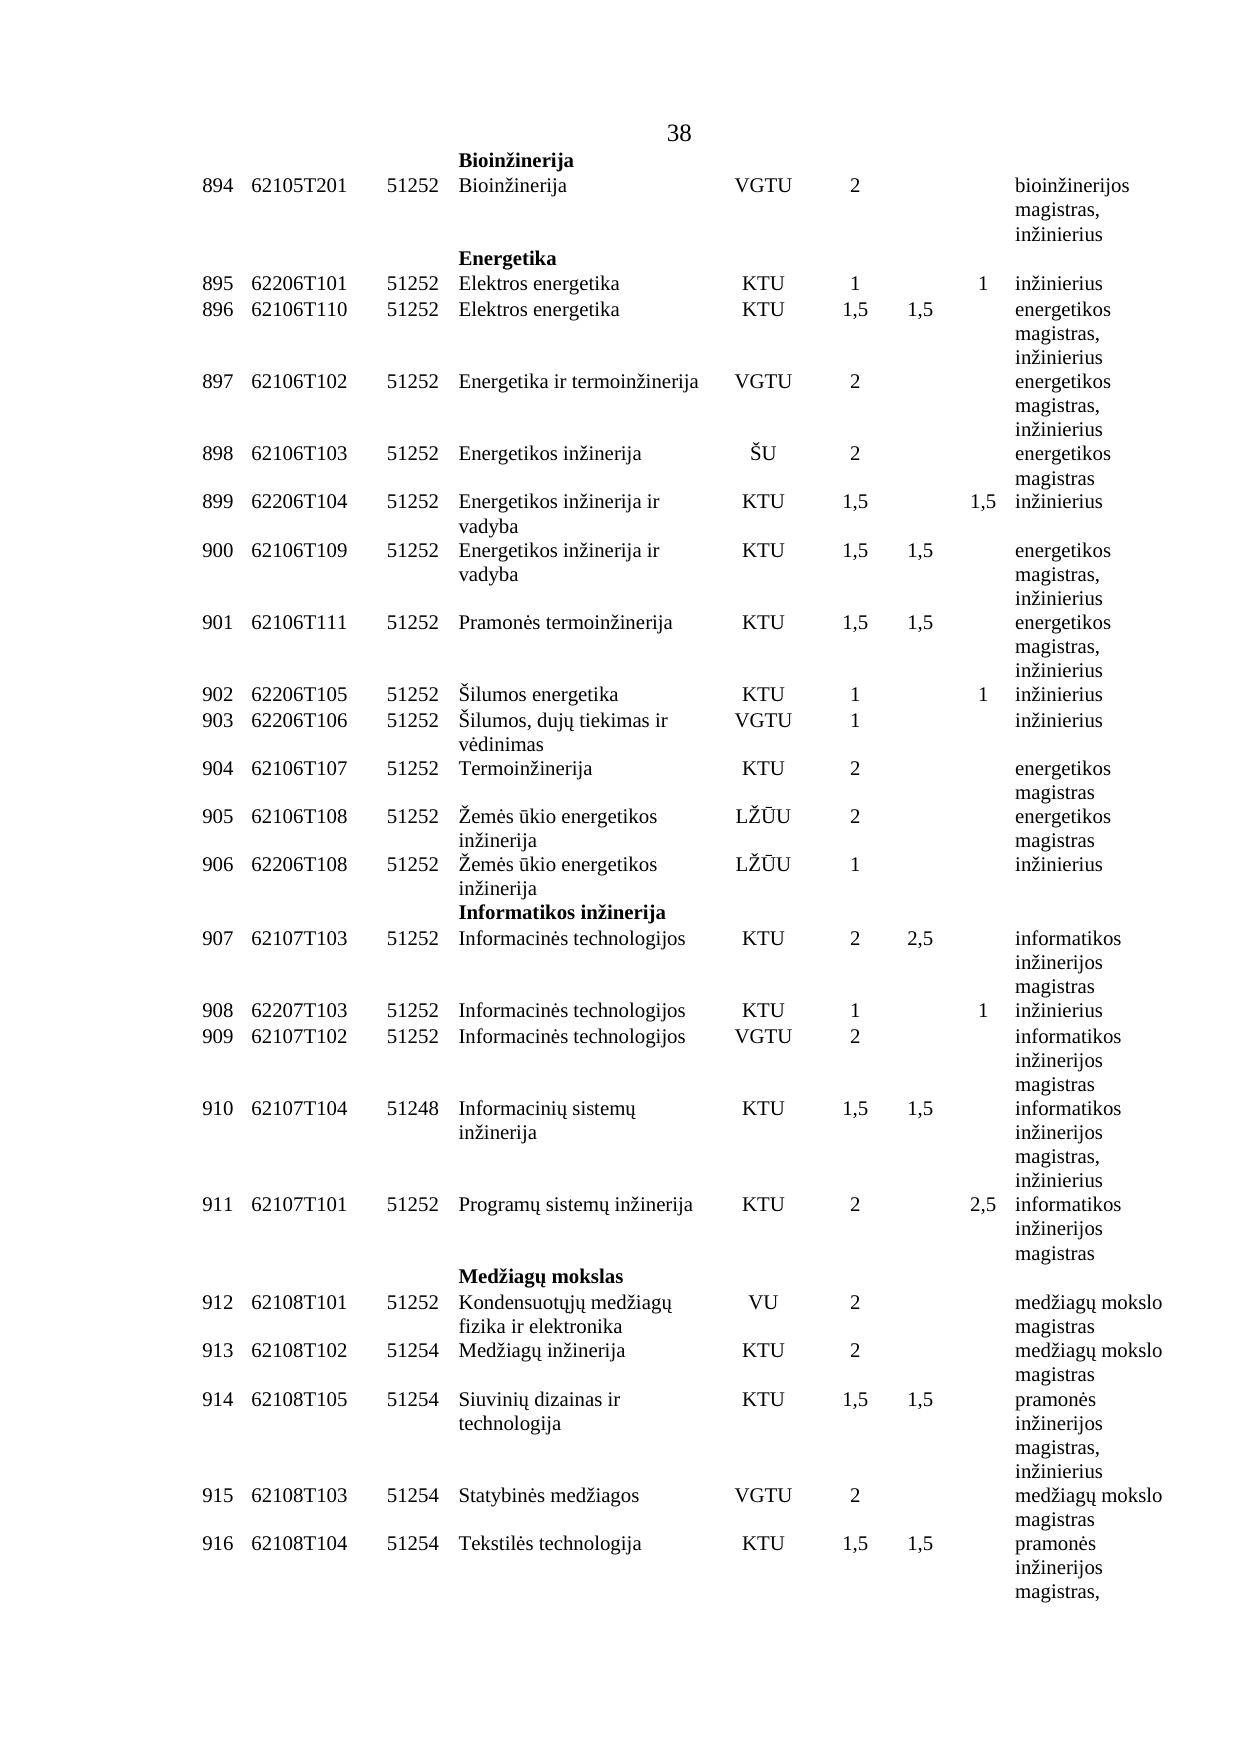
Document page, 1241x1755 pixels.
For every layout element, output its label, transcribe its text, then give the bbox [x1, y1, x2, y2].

table_cell 1,5 [824, 610, 886, 682]
table_cell [183, 610, 187, 682]
table_cell 62206T105 [248, 682, 370, 708]
table_cell 900 [187, 538, 248, 610]
table_cell [1169, 708, 1179, 756]
table_cell 62206T104 [248, 490, 370, 538]
table_cell [1169, 1024, 1179, 1096]
table_cell [954, 1096, 1012, 1192]
table_cell [954, 610, 1012, 682]
table_cell 2 [824, 926, 886, 998]
table_cell Siuvinių dizainas ir technologija [455, 1386, 702, 1483]
table_cell energetikos magistras, inžinierius [1012, 297, 1168, 369]
table_cell 1,5 [824, 297, 886, 369]
table_cell 51254 [370, 1483, 455, 1531]
table_cell [1179, 173, 1192, 246]
table_cell 2 [824, 804, 886, 852]
table_cell KTU [702, 1386, 824, 1483]
table_cell Kondensuotųjų medžiagų fizika ir elektronika [455, 1290, 702, 1338]
table_cell [886, 682, 954, 708]
table_cell [183, 1483, 187, 1531]
table_cell 1,5 [886, 1096, 954, 1192]
table_cell [1169, 490, 1179, 538]
table_cell 51252 [370, 271, 455, 297]
table_cell medžiagų mokslo magistras [1012, 1290, 1168, 1338]
table_cell 899 [187, 490, 248, 538]
table_cell [954, 173, 1012, 246]
table_cell [886, 756, 954, 804]
table_cell 1,5 [824, 1531, 886, 1603]
table_cell VGTU [702, 708, 824, 756]
table_cell [1179, 246, 1192, 271]
table_cell 905 [187, 804, 248, 852]
table_cell [1169, 804, 1179, 852]
table_cell [183, 1531, 187, 1603]
table_cell [1179, 756, 1192, 804]
table_cell 51252 [370, 682, 455, 708]
table_cell [183, 852, 187, 900]
table_cell VGTU [702, 173, 824, 246]
table_cell [954, 1338, 1012, 1386]
table_cell 1 [824, 271, 886, 297]
table_cell 62106T103 [248, 441, 370, 489]
table_cell [183, 708, 187, 756]
table_cell 913 [187, 1338, 248, 1386]
table_cell energetikos magistras, inžinierius [1012, 538, 1168, 610]
table_cell Bioinžinerija [455, 148, 702, 173]
table_cell [1169, 246, 1179, 271]
table_cell [1169, 1483, 1179, 1531]
table_cell [954, 1024, 1012, 1096]
table_cell 62107T102 [248, 1024, 370, 1096]
table_cell [1169, 297, 1179, 369]
table_cell [1179, 682, 1192, 708]
table_cell 51252 [370, 538, 455, 610]
table_cell Šilumos energetika [455, 682, 702, 708]
table_cell [886, 804, 954, 852]
table_cell 51252 [370, 173, 455, 246]
table_cell 62206T106 [248, 708, 370, 756]
table_cell Informacinės technologijos [455, 998, 702, 1024]
table_cell 62106T109 [248, 538, 370, 610]
table_cell 908 [187, 998, 248, 1024]
table_cell 1,5 [824, 1096, 886, 1192]
table_cell [1179, 1338, 1192, 1386]
table_cell KTU [702, 490, 824, 538]
table_cell 2 [824, 1290, 886, 1338]
table_cell 906 [187, 852, 248, 900]
table_cell [1179, 538, 1192, 610]
table_cell LŽŪU [702, 852, 824, 900]
table_cell informatikos inžinerijos magistras [1012, 1024, 1168, 1096]
table_cell KTU [702, 1531, 824, 1603]
table_cell Medžiagų mokslas [455, 1265, 702, 1290]
table_cell [702, 900, 824, 926]
table_cell [1169, 148, 1179, 173]
table_cell [1169, 1265, 1179, 1290]
table_cell [1169, 1192, 1179, 1264]
table_cell [183, 756, 187, 804]
table_cell energetikos magistras [1012, 756, 1168, 804]
table_cell 907 [187, 926, 248, 998]
table_cell VGTU [702, 369, 824, 441]
table_cell 62206T108 [248, 852, 370, 900]
table_cell [183, 1290, 187, 1338]
table_cell [1179, 804, 1192, 852]
table_cell [954, 926, 1012, 998]
table_cell Tekstilės technologija [455, 1531, 702, 1603]
table_cell KTU [702, 1096, 824, 1192]
table_cell [1169, 998, 1179, 1024]
table_cell 896 [187, 297, 248, 369]
table_cell medžiagų mokslo magistras [1012, 1483, 1168, 1531]
table_cell [702, 246, 824, 271]
table_cell [1179, 1290, 1192, 1338]
table_cell [886, 246, 954, 271]
table_cell inžinierius [1012, 852, 1168, 900]
table_cell VGTU [702, 1024, 824, 1096]
table_cell [1169, 538, 1179, 610]
table_cell 912 [187, 1290, 248, 1338]
table_cell 911 [187, 1192, 248, 1264]
table_cell 51252 [370, 610, 455, 682]
table_cell 916 [187, 1531, 248, 1603]
table_cell 51252 [370, 998, 455, 1024]
table_cell KTU [702, 1192, 824, 1264]
table_cell [886, 1483, 954, 1531]
table_cell pramonės inžinerijos magistras, [1012, 1531, 1168, 1603]
table_cell 62108T102 [248, 1338, 370, 1386]
table_cell [183, 900, 187, 926]
table_cell 51252 [370, 1024, 455, 1096]
table_cell 894 [187, 173, 248, 246]
table_cell 1,5 [824, 1386, 886, 1483]
table_cell 903 [187, 708, 248, 756]
table_cell [886, 271, 954, 297]
table_cell 62107T103 [248, 926, 370, 998]
table_cell 1,5 [886, 1386, 954, 1483]
table_cell [1179, 441, 1192, 489]
table_cell KTU [702, 682, 824, 708]
table_cell KTU [702, 610, 824, 682]
table_cell [954, 852, 1012, 900]
table_cell 62106T102 [248, 369, 370, 441]
table_cell [954, 900, 1012, 926]
table_cell 51252 [370, 756, 455, 804]
table_cell [183, 682, 187, 708]
table_cell [1179, 490, 1192, 538]
table_cell 1 [824, 708, 886, 756]
table_cell [187, 1265, 248, 1290]
table_cell bioinžinerijos magistras, inžinierius [1012, 173, 1168, 246]
table_cell 51252 [370, 1290, 455, 1338]
table_cell informatikos inžinerijos magistras [1012, 926, 1168, 998]
table_cell [886, 441, 954, 489]
table_cell [1169, 1290, 1179, 1338]
table_cell [1169, 369, 1179, 441]
table_cell inžinierius [1012, 271, 1168, 297]
table_cell [1179, 271, 1192, 297]
table_cell Žemės ūkio energetikos inžinerija [455, 852, 702, 900]
table_cell [187, 900, 248, 926]
table_cell Energetikos inžinerija [455, 441, 702, 489]
table_cell [183, 1338, 187, 1386]
table_cell [886, 1338, 954, 1386]
table_cell Energetika [455, 246, 702, 271]
table_cell KTU [702, 1338, 824, 1386]
table_cell [183, 148, 187, 173]
table_cell [183, 369, 187, 441]
table_cell 1 [824, 998, 886, 1024]
table_cell energetikos magistras, inžinierius [1012, 610, 1168, 682]
table_cell 51252 [370, 926, 455, 998]
table_cell [183, 1096, 187, 1192]
table_cell 897 [187, 369, 248, 441]
table_cell [824, 246, 886, 271]
table_cell 1,5 [886, 610, 954, 682]
table_cell [1179, 926, 1192, 998]
table_cell 62108T101 [248, 1290, 370, 1338]
table_cell 910 [187, 1096, 248, 1192]
table_cell 898 [187, 441, 248, 489]
table_cell [1179, 1096, 1192, 1192]
table_cell 1,5 [886, 538, 954, 610]
table_cell KTU [702, 998, 824, 1024]
table_cell KTU [702, 756, 824, 804]
table_cell [1179, 369, 1192, 441]
table_cell [1179, 1386, 1192, 1483]
table_cell 51252 [370, 297, 455, 369]
table_cell 1 [954, 682, 1012, 708]
table_cell 51252 [370, 804, 455, 852]
table_cell [248, 900, 370, 926]
table_cell VGTU [702, 1483, 824, 1531]
table_cell [183, 1265, 187, 1290]
table_cell Termoinžinerija [455, 756, 702, 804]
table_cell 51252 [370, 369, 455, 441]
table_cell [954, 297, 1012, 369]
table_cell 901 [187, 610, 248, 682]
table_cell [1179, 148, 1192, 173]
table_cell [1012, 1265, 1168, 1290]
table_cell [886, 900, 954, 926]
table_cell [954, 538, 1012, 610]
table_cell inžinierius [1012, 682, 1168, 708]
table_cell 62108T105 [248, 1386, 370, 1483]
table_cell [1012, 148, 1168, 173]
table_cell [183, 926, 187, 998]
table_cell 51254 [370, 1338, 455, 1386]
table_cell [954, 441, 1012, 489]
table_cell Informacinių sistemų inžinerija [455, 1096, 702, 1192]
table_cell [886, 1290, 954, 1338]
table_cell [886, 1024, 954, 1096]
table_cell [886, 708, 954, 756]
table_cell [954, 148, 1012, 173]
table_cell [886, 1265, 954, 1290]
table_cell 1,5 [886, 297, 954, 369]
table_cell Statybinės medžiagos [455, 1483, 702, 1531]
table_cell [1169, 610, 1179, 682]
table_cell [886, 148, 954, 173]
table_cell 909 [187, 1024, 248, 1096]
table_cell 2 [824, 441, 886, 489]
table_cell 1,5 [954, 490, 1012, 538]
table_cell Energetikos inžinerija ir vadyba [455, 490, 702, 538]
table_cell [954, 1483, 1012, 1531]
table_cell Energetikos inžinerija ir vadyba [455, 538, 702, 610]
table_cell 1,5 [886, 1531, 954, 1603]
table_cell [1169, 441, 1179, 489]
table_cell [954, 369, 1012, 441]
table_cell 2 [824, 1483, 886, 1531]
table_cell KTU [702, 926, 824, 998]
table_cell [954, 756, 1012, 804]
table_cell 1,5 [824, 538, 886, 610]
table_cell [954, 1290, 1012, 1338]
table_cell KTU [702, 538, 824, 610]
table_cell Informacinės technologijos [455, 1024, 702, 1096]
table_cell 62206T101 [248, 271, 370, 297]
table_cell [1169, 1531, 1179, 1603]
table_cell [702, 148, 824, 173]
table_cell [1169, 852, 1179, 900]
table_cell 1 [824, 682, 886, 708]
table_cell [183, 1192, 187, 1264]
table_cell 2 [824, 173, 886, 246]
table_cell 62107T101 [248, 1192, 370, 1264]
table_cell Pramonės termoinžinerija [455, 610, 702, 682]
table_cell [886, 852, 954, 900]
table_cell [1179, 1265, 1192, 1290]
table_cell Žemės ūkio energetikos inžinerija [455, 804, 702, 852]
table_cell 51252 [370, 708, 455, 756]
table_cell 2 [824, 1024, 886, 1096]
table_cell energetikos magistras [1012, 804, 1168, 852]
table_cell [248, 1265, 370, 1290]
table_cell [183, 173, 187, 246]
table_cell [954, 1386, 1012, 1483]
table_cell [183, 246, 187, 271]
table_cell Šilumos, dujų tiekimas ir vėdinimas [455, 708, 702, 756]
table_cell [183, 998, 187, 1024]
table_cell 1 [954, 998, 1012, 1024]
table_cell [1179, 708, 1192, 756]
table_cell medžiagų mokslo magistras [1012, 1338, 1168, 1386]
table_cell 62106T110 [248, 297, 370, 369]
table_cell [886, 998, 954, 1024]
table_cell 62105T201 [248, 173, 370, 246]
table_cell [954, 708, 1012, 756]
table_cell [1169, 756, 1179, 804]
table_cell [1179, 1192, 1192, 1264]
table_cell Programų sistemų inžinerija [455, 1192, 702, 1264]
table_cell 1 [954, 271, 1012, 297]
table_cell [1169, 682, 1179, 708]
table_cell [1179, 1531, 1192, 1603]
table_cell [1179, 610, 1192, 682]
table_cell 51252 [370, 1192, 455, 1264]
table_cell [1169, 1096, 1179, 1192]
table_cell Bioinžinerija [455, 173, 702, 246]
table_cell inžinierius [1012, 490, 1168, 538]
table_cell KTU [702, 297, 824, 369]
table_cell [248, 246, 370, 271]
table_cell 51248 [370, 1096, 455, 1192]
table_cell 62107T104 [248, 1096, 370, 1192]
table_cell [183, 490, 187, 538]
table_cell [248, 148, 370, 173]
table_cell 62108T103 [248, 1483, 370, 1531]
table_cell [370, 1265, 455, 1290]
table_cell informatikos inžinerijos magistras, inžinierius [1012, 1096, 1168, 1192]
table_cell 62106T108 [248, 804, 370, 852]
table_cell 1 [824, 852, 886, 900]
table_cell 51252 [370, 852, 455, 900]
table_cell [886, 173, 954, 246]
table_cell [954, 804, 1012, 852]
table_cell 51254 [370, 1386, 455, 1483]
table_cell 62106T107 [248, 756, 370, 804]
table_cell 2 [824, 369, 886, 441]
table_cell LŽŪU [702, 804, 824, 852]
table_cell [183, 297, 187, 369]
table_cell [1169, 173, 1179, 246]
table_cell [1179, 852, 1192, 900]
table_cell 62207T103 [248, 998, 370, 1024]
table_cell 904 [187, 756, 248, 804]
table_cell [824, 148, 886, 173]
table_cell [370, 246, 455, 271]
table_cell 895 [187, 271, 248, 297]
table_cell [886, 490, 954, 538]
table_cell [824, 1265, 886, 1290]
table_cell 2,5 [886, 926, 954, 998]
table_cell [1169, 900, 1179, 926]
table_cell [1012, 246, 1168, 271]
table_cell 51252 [370, 490, 455, 538]
table_cell [1179, 1024, 1192, 1096]
table_cell Elektros energetika [455, 297, 702, 369]
table_cell 1,5 [824, 490, 886, 538]
table_cell 902 [187, 682, 248, 708]
table_cell [187, 246, 248, 271]
table_cell [183, 441, 187, 489]
table_cell [1179, 998, 1192, 1024]
table_cell [1169, 1386, 1179, 1483]
table_cell Medžiagų inžinerija [455, 1338, 702, 1386]
table_cell 51252 [370, 441, 455, 489]
table_cell [1179, 1483, 1192, 1531]
table_cell [954, 1265, 1012, 1290]
table_cell [1169, 1338, 1179, 1386]
table_cell 62108T104 [248, 1531, 370, 1603]
table_cell 2 [824, 756, 886, 804]
table_cell [183, 1024, 187, 1096]
table_cell ŠU [702, 441, 824, 489]
table_cell [954, 246, 1012, 271]
table_cell 915 [187, 1483, 248, 1531]
table_cell [187, 148, 248, 173]
table_cell 51254 [370, 1531, 455, 1603]
table_cell [954, 1531, 1012, 1603]
table_cell 2 [824, 1192, 886, 1264]
table_cell inžinierius [1012, 998, 1168, 1024]
table_cell [702, 1265, 824, 1290]
table_cell [370, 900, 455, 926]
table_cell 2,5 [954, 1192, 1012, 1264]
table_cell [1169, 271, 1179, 297]
table_cell [183, 271, 187, 297]
table_cell Informacinės technologijos [455, 926, 702, 998]
table_cell Energetika ir termoinžinerija [455, 369, 702, 441]
table_cell [370, 148, 455, 173]
table_cell [183, 1386, 187, 1483]
table_cell informatikos inžinerijos magistras [1012, 1192, 1168, 1264]
table_cell Informatikos inžinerija [455, 900, 702, 926]
table_cell VU [702, 1290, 824, 1338]
table_cell KTU [702, 271, 824, 297]
table_cell 2 [824, 1338, 886, 1386]
table_cell energetikos magistras, inžinierius [1012, 369, 1168, 441]
table_cell [183, 538, 187, 610]
table_cell [1169, 926, 1179, 998]
table_cell pramonės inžinerijos magistras, inžinierius [1012, 1386, 1168, 1483]
table_cell inžinierius [1012, 708, 1168, 756]
table_cell 62106T111 [248, 610, 370, 682]
table_cell [824, 900, 886, 926]
table_cell 914 [187, 1386, 248, 1483]
table_cell [886, 369, 954, 441]
table_cell [886, 1192, 954, 1264]
table_cell [1179, 900, 1192, 926]
table_cell [1179, 297, 1192, 369]
table_cell energetikos magistras [1012, 441, 1168, 489]
table_cell [183, 804, 187, 852]
table_cell Elektros energetika [455, 271, 702, 297]
table_cell [1012, 900, 1168, 926]
